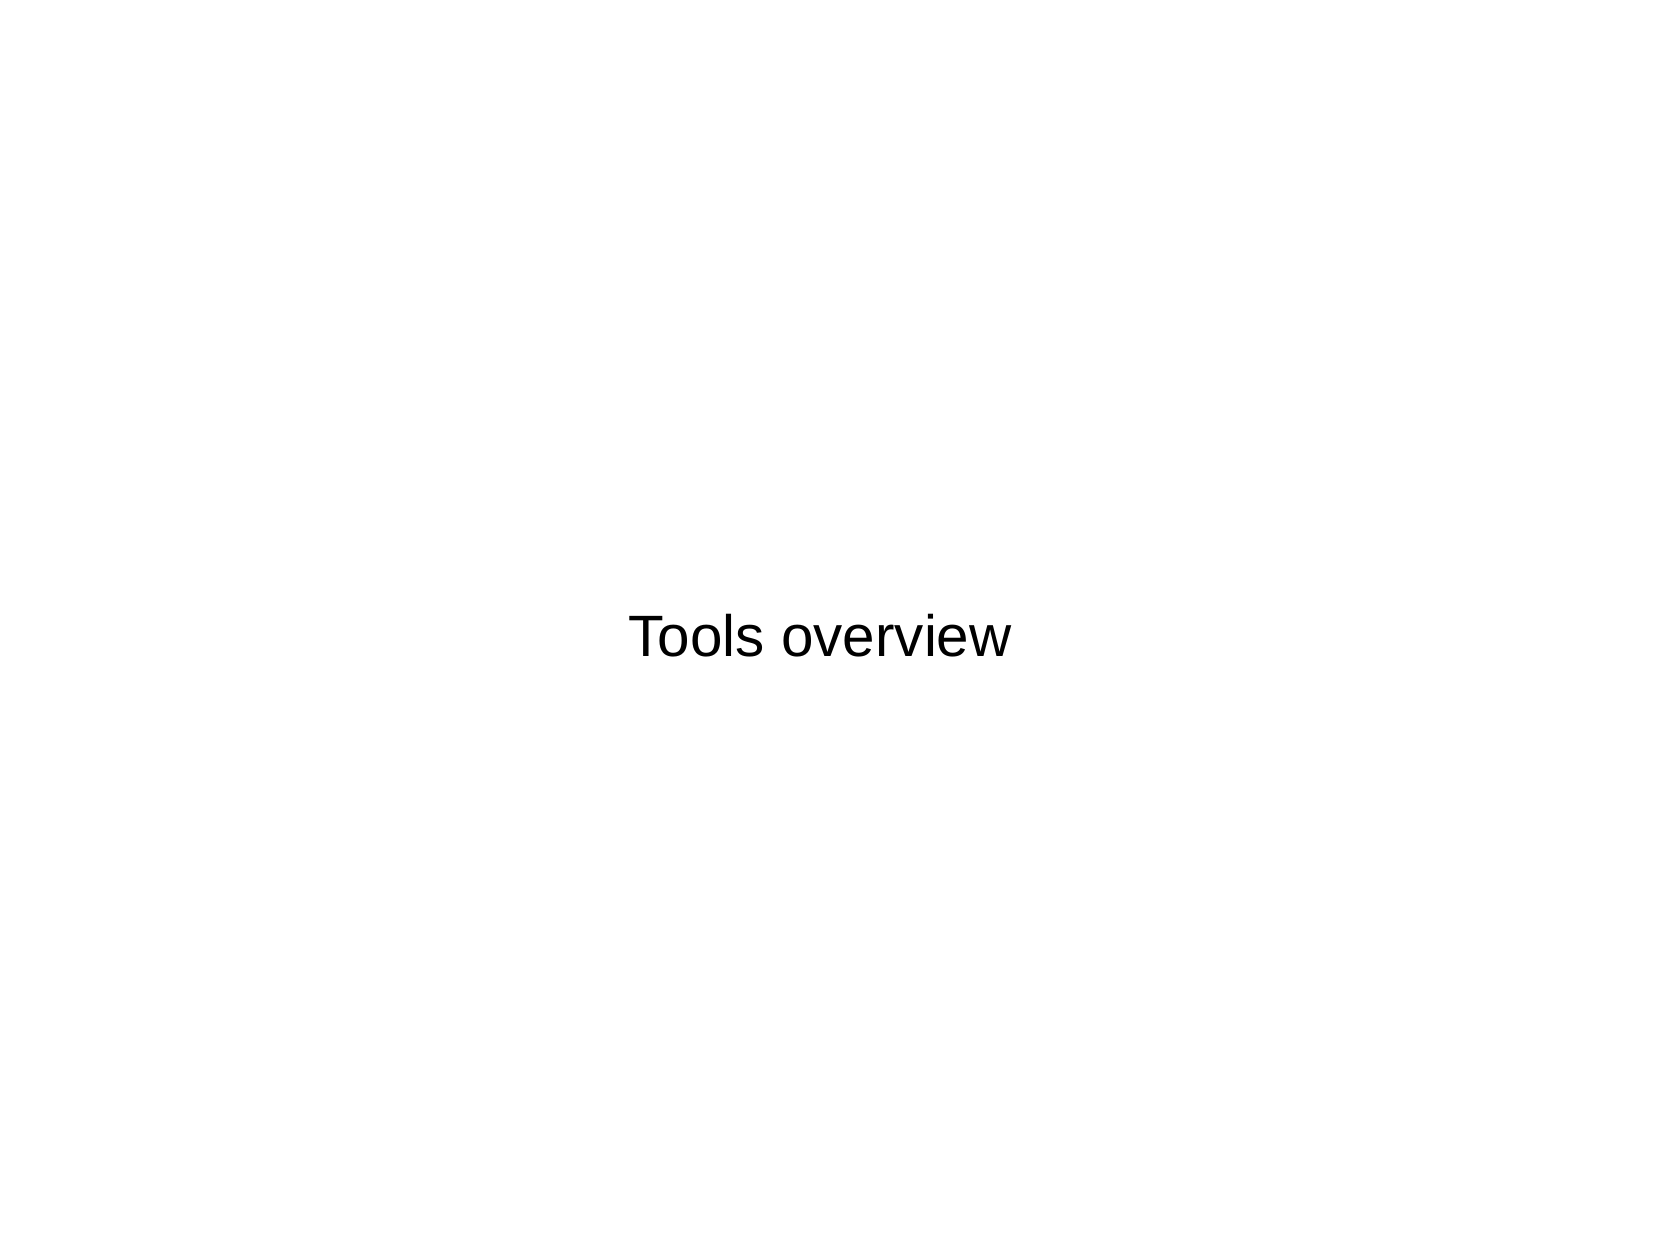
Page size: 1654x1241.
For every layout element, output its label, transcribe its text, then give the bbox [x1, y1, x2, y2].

text_box Tools overview [613, 563, 1040, 677]
